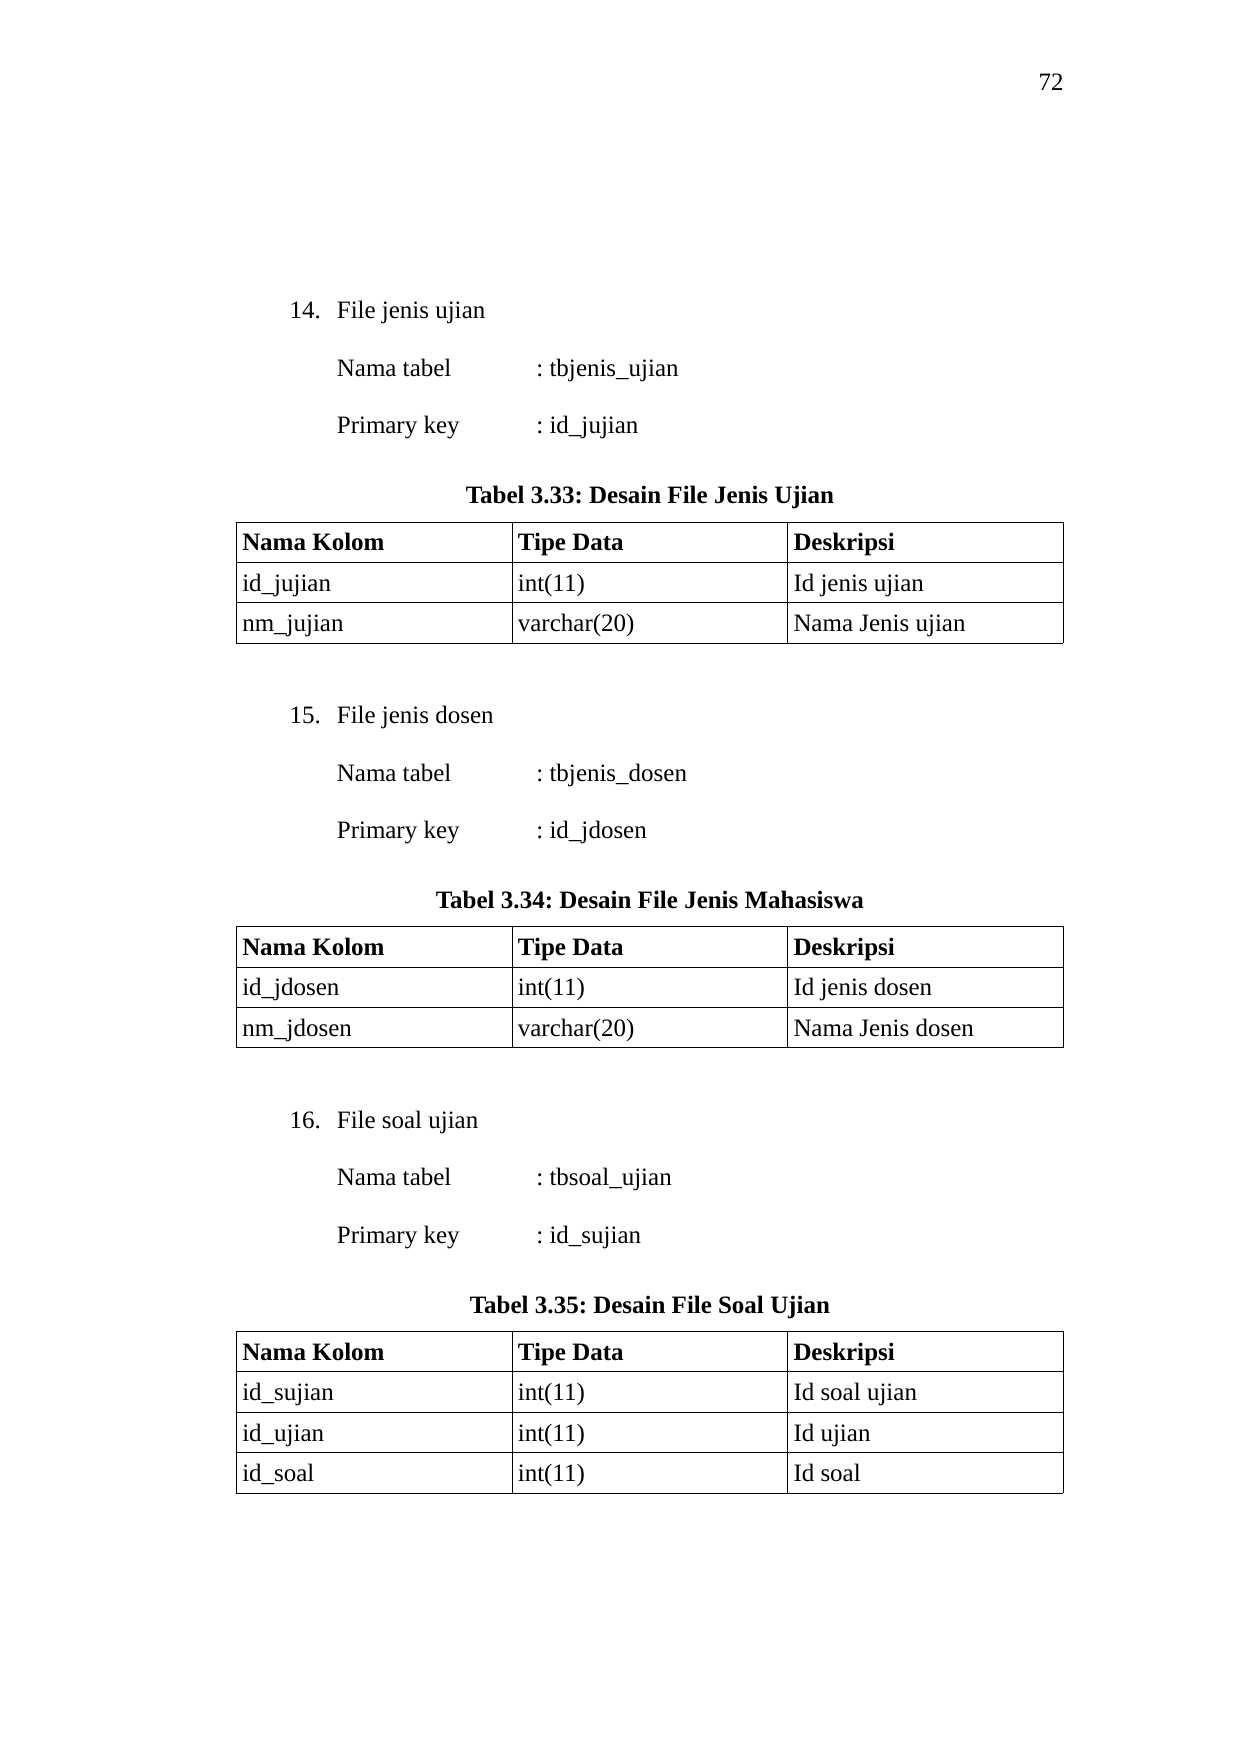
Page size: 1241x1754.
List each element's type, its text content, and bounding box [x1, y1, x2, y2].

table_header Tipe Data [513, 927, 787, 967]
table_cell int(11) [513, 563, 787, 602]
list Nama tabel : tbjenis_ujian [289, 353, 1063, 382]
table_cell int(11) [513, 1372, 787, 1412]
table_cell nm_jdosen [237, 1008, 512, 1047]
table_cell varchar(20) [513, 603, 787, 642]
table_cell id_soal [237, 1453, 512, 1492]
table_header Deskripsi [788, 927, 1063, 967]
table_cell Id jenis dosen [788, 968, 1063, 1007]
list Primary key : id_jdosen [289, 815, 1063, 844]
table_cell int(11) [513, 1413, 787, 1452]
list File soal ujian [289, 1105, 1063, 1134]
table_header Nama Kolom [237, 1332, 512, 1371]
text Tabel 3.33: Desain File Jenis Ujian [236, 480, 1063, 509]
list Nama tabel : tbjenis_dosen [289, 758, 1063, 786]
list Primary key : id_jujian [289, 410, 1063, 439]
table_header Nama Kolom [237, 927, 512, 967]
table_header Nama Kolom [237, 523, 512, 562]
table_cell Id ujian [788, 1413, 1063, 1452]
table_header Deskripsi [788, 523, 1063, 562]
table_cell int(11) [513, 1453, 787, 1492]
table_cell Id soal ujian [788, 1372, 1063, 1412]
table_cell Id soal [788, 1453, 1063, 1492]
table_cell int(11) [513, 968, 787, 1007]
table_header Deskripsi [788, 1332, 1063, 1371]
table_cell varchar(20) [513, 1008, 787, 1047]
table_cell id_jdosen [237, 968, 512, 1007]
table_cell id_jujian [237, 563, 512, 602]
table_header Tipe Data [513, 523, 787, 562]
list File jenis ujian [289, 295, 1063, 324]
text Tabel 3.35: Desain File Soal Ujian [236, 1290, 1063, 1319]
table_header Tipe Data [513, 1332, 787, 1371]
table_cell Nama Jenis dosen [788, 1008, 1063, 1047]
table_cell Nama Jenis ujian [788, 603, 1063, 642]
text Tabel 3.34: Desain File Jenis Mahasiswa [236, 885, 1063, 914]
table_cell Id jenis ujian [788, 563, 1063, 602]
list File jenis dosen [289, 700, 1063, 729]
table_cell nm_jujian [237, 603, 512, 642]
list Nama tabel : tbsoal_ujian [289, 1162, 1063, 1191]
list Primary key : id_sujian [289, 1220, 1063, 1249]
table_cell id_sujian [237, 1372, 512, 1412]
table_cell id_ujian [237, 1413, 512, 1452]
